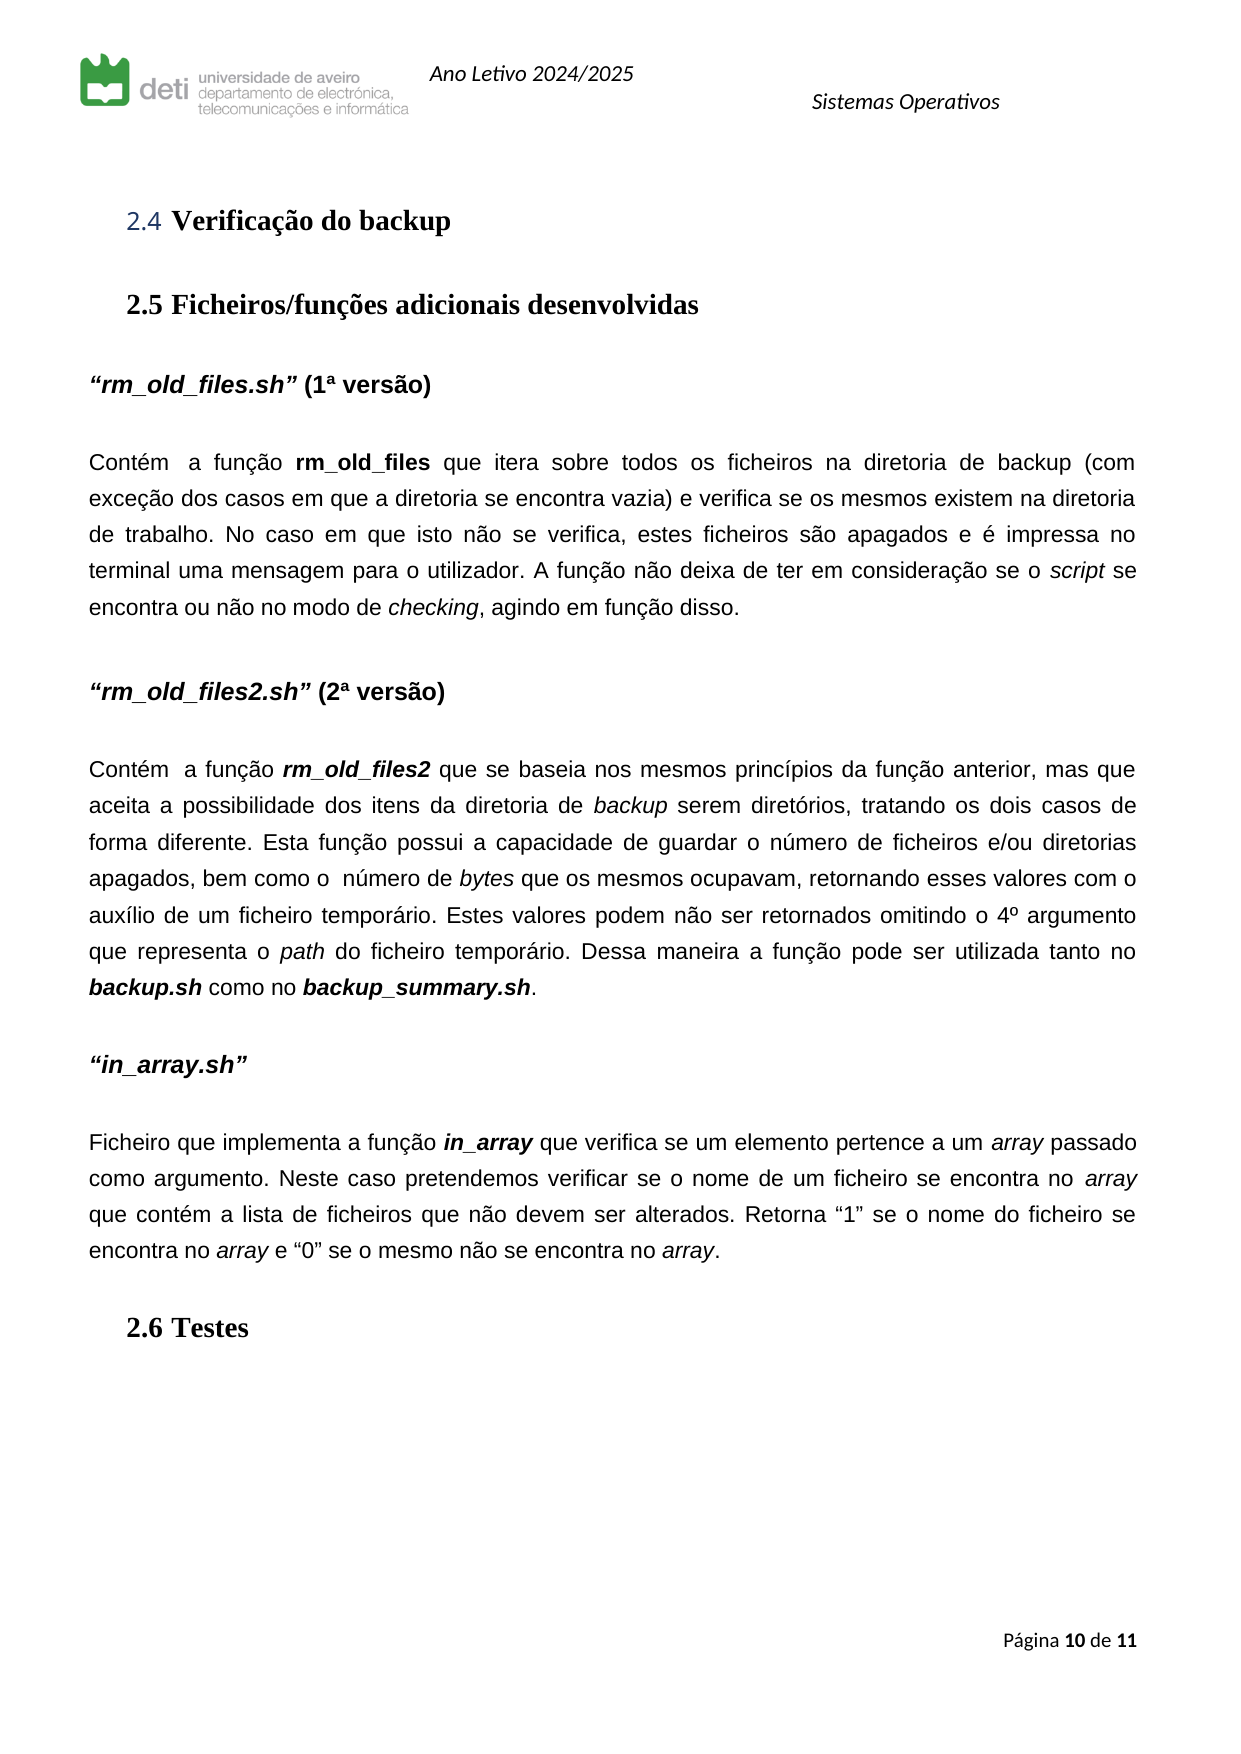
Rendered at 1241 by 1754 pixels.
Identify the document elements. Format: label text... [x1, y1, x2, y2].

text “rm_old_files2.sh” (2ª versão) [89, 677, 1137, 706]
list Testes [126, 1310, 1137, 1344]
subtitle Verificação do backup [126, 203, 1137, 238]
text Contém a função rm_old_files2 que se baseia nos mesmos princípios da função anterior, mas que aceita a possibilidade dos itens da diretoria de backup serem diretórios, tratando os dois casos de forma diferente. Esta função possui a capacidade de guardar o número de ficheiros e/ou diretorias apagados, bem como o número de bytes que os mesmos ocupavam, retornando esses valores com o auxílio de um ficheiro temporário. Estes valores podem não ser retornados omitindo o 4º argumento que representa o path do ficheiro temporário. Dessa maneira a função pode ser utilizada tanto no backup.sh como no backup_summary.sh. [89, 756, 1137, 1001]
text “in_array.sh” [89, 1050, 1137, 1079]
picture [78, 48, 410, 118]
text “rm_old_files.sh” (1ª versão) [89, 370, 1137, 399]
text Contém a função rm_old_files que itera sobre todos os ficheiros na diretoria de backup (com exceção dos casos em que a diretoria se encontra vazia) e verifica se os mesmos existem na diretoria de trabalho. No caso em que isto não se verifica, estes ficheiros são apagados e é impressa no terminal uma mensagem para o utilizador. A função não deixa de ter em consideração se o script se encontra ou não no modo de checking, agindo em função disso. [89, 448, 1137, 620]
subtitle Ficheiros/funções adicionais desenvolvidas [126, 287, 1137, 321]
text Ficheiro que implementa a função in_array que verifica se um elemento pertence a um array passado como argumento. Neste caso pretendemos verificar se o nome de um ficheiro se encontra no array que contém a lista de ficheiros que não devem ser alterados. Retorna “1” se o nome do ficheiro se encontra no array e “0” se o mesmo não se encontra no array. [89, 1128, 1137, 1264]
